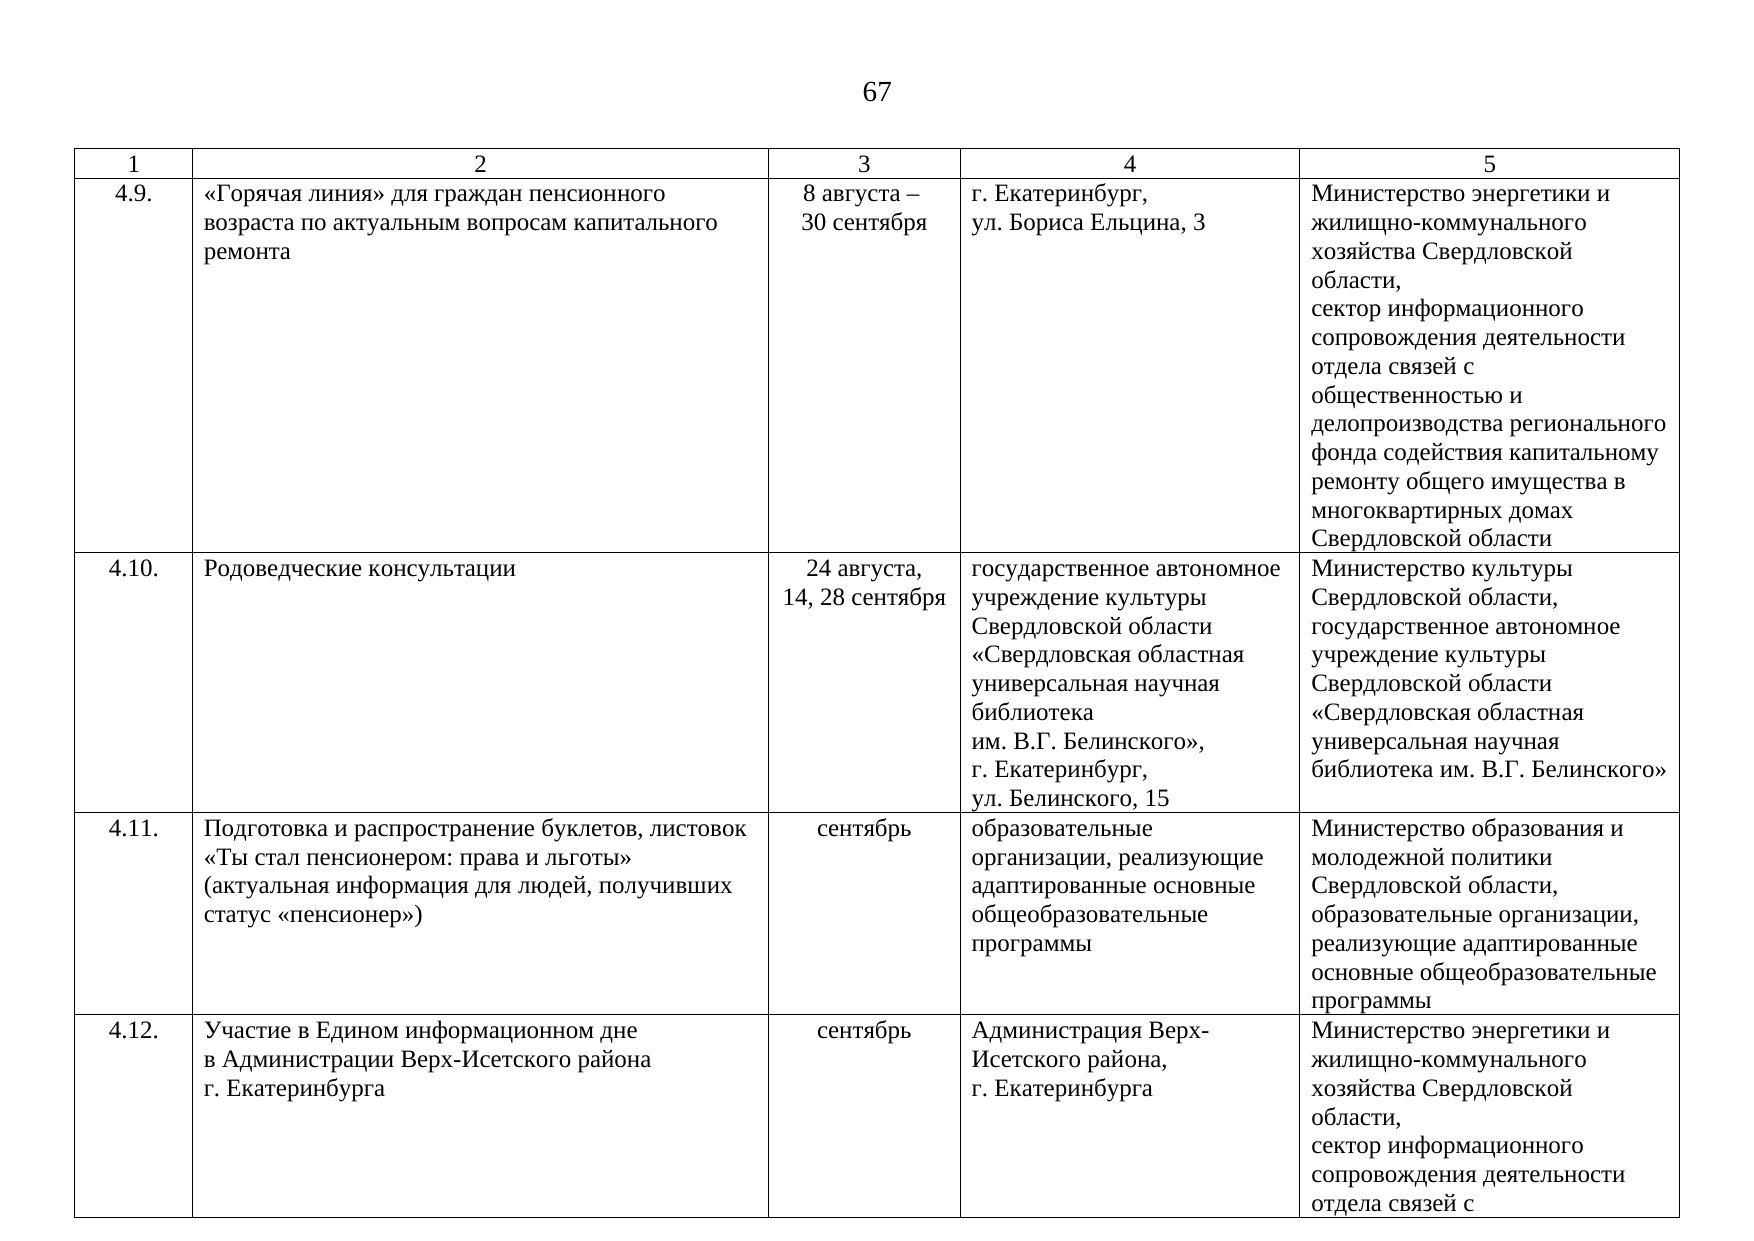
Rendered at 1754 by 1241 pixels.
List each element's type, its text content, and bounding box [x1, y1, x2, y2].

table_cell 4.9. [75, 179, 192, 552]
table_cell 4.11. [75, 813, 192, 1014]
table_cell государственное автономное учреждение культуры Свердловской области «Свердловская областная универсальная научная библиотека им. В.Г. Белинского», г. Екатеринбург, ул. Белинского, 15 [961, 553, 1299, 812]
table_cell образовательные организации, реализующие адаптированные основные общеобразовательные программы [961, 813, 1299, 1014]
table_header 1 [75, 149, 192, 177]
table_cell 8 августа – 30 сентября [769, 179, 960, 552]
table_cell г. Екатеринбург, ул. Бориса Ельцина, 3 [961, 179, 1299, 552]
table_cell 24 августа, 14, 28 сентября [769, 553, 960, 812]
table_header 5 [1300, 149, 1679, 177]
table_cell 4.10. [75, 553, 192, 812]
table_cell Подготовка и распространение буклетов, листовок «Ты стал пенсионером: права и льготы» (актуальная информация для людей, получивших статус «пенсионер») [193, 813, 768, 1014]
table_cell Министерство образования и молодежной политики Свердловской области, образовательные организации, реализующие адаптированные основные общеобразовательные программы [1300, 813, 1679, 1014]
table_cell сентябрь [769, 813, 960, 1014]
table_cell Участие в Едином информационном дне в Администрации Верх-Исетского района г. Екатеринбурга [193, 1015, 768, 1217]
table_header 2 [193, 149, 768, 177]
table_header 4 [961, 149, 1299, 177]
table_cell 4.12. [75, 1015, 192, 1217]
table_cell Министерство энергетики и жилищно-коммунального хозяйства Свердловской области, сектор информационного сопровождения деятельности отдела связей с [1300, 1015, 1679, 1217]
table_cell Администрация Верх-Исетского района, г. Екатеринбурга [961, 1015, 1299, 1217]
table_cell Родоведческие консультации [193, 553, 768, 812]
table_cell сентябрь [769, 1015, 960, 1217]
table_cell «Горячая линия» для граждан пенсионного возраста по актуальным вопросам капитального ремонта [193, 179, 768, 552]
table_header 3 [769, 149, 960, 177]
table_cell Министерство энергетики и жилищно-коммунального хозяйства Свердловской области, сектор информационного сопровождения деятельности отдела связей с общественностью и делопроизводства регионального фонда содействия капитальному ремонту общего имущества в многоквартирных домах Свердловской области [1300, 179, 1679, 552]
table_cell Министерство культуры Свердловской области, государственное автономное учреждение культуры Свердловской области «Свердловская областная универсальная научная библиотека им. В.Г. Белинского» [1300, 553, 1679, 812]
